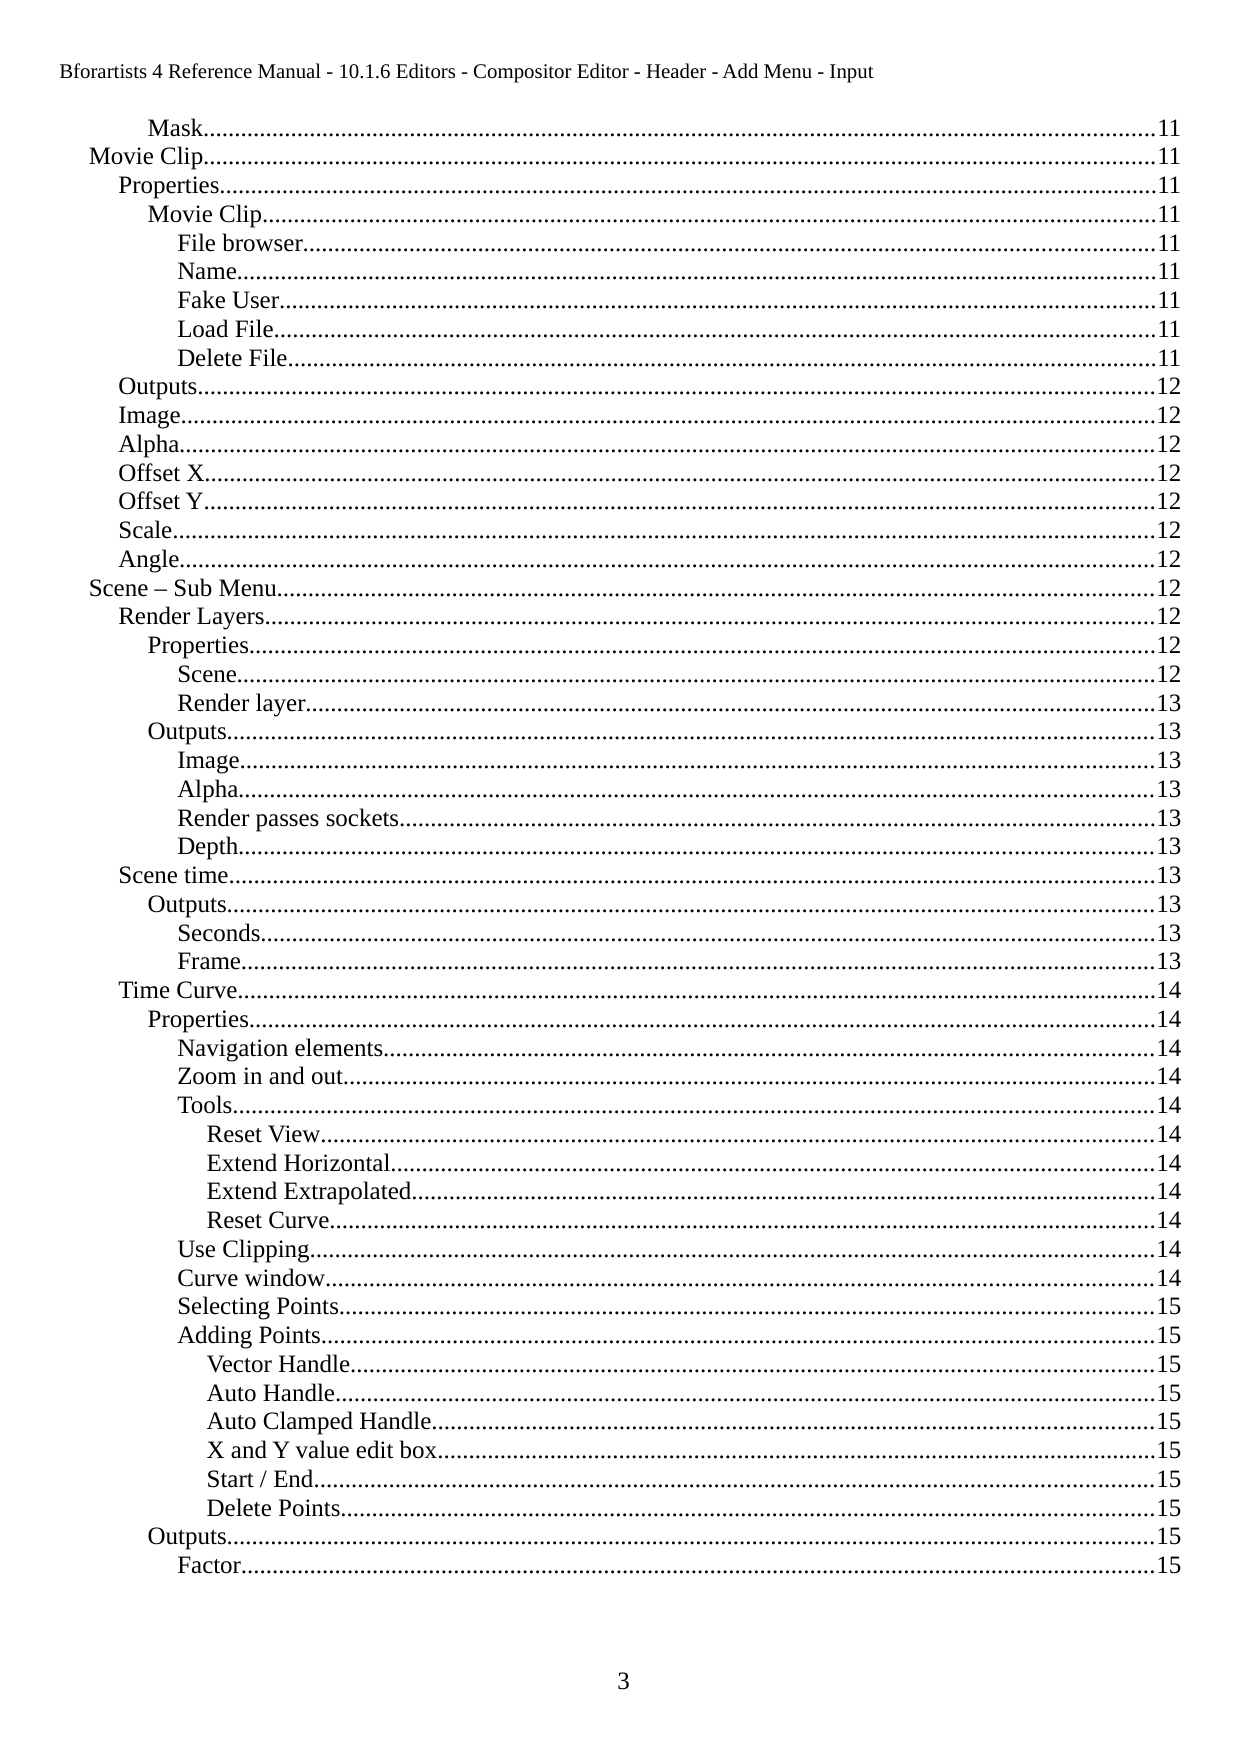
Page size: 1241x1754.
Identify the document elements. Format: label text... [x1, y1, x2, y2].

text Image 13 [177, 745, 1181, 774]
text Scene – Sub Menu 12 [88, 573, 1181, 601]
text Movie Clip 11 [147, 199, 1181, 228]
text Render layer 13 [177, 688, 1181, 716]
text Alpha 13 [177, 774, 1181, 803]
text Use Clipping 14 [177, 1234, 1181, 1263]
text Load File 11 [177, 314, 1181, 343]
text Offset X 12 [118, 458, 1181, 486]
text Tools 14 [177, 1090, 1181, 1119]
text Outputs 15 [147, 1521, 1181, 1550]
text Reset View 14 [206, 1119, 1181, 1148]
text Movie Clip 11 [88, 141, 1181, 170]
text Start / End 15 [206, 1464, 1181, 1493]
text Scene time 13 [118, 860, 1181, 889]
text Curve window 14 [177, 1263, 1181, 1291]
text Selecting Points 15 [177, 1291, 1181, 1320]
text Extend Horizontal 14 [206, 1148, 1181, 1176]
text Auto Handle 15 [206, 1378, 1181, 1406]
text File browser 11 [177, 228, 1181, 256]
text Alpha 12 [118, 429, 1181, 458]
text X and Y value edit box 15 [206, 1435, 1181, 1464]
text Image 12 [118, 400, 1181, 429]
text Properties 14 [147, 1004, 1181, 1033]
text Name 11 [177, 256, 1181, 285]
text Depth 13 [177, 831, 1181, 860]
text Zoom in and out 14 [177, 1061, 1181, 1090]
text Navigation elements 14 [177, 1033, 1181, 1061]
text Reset Curve 14 [206, 1205, 1181, 1234]
text Mask 11 [147, 113, 1181, 141]
text Auto Clamped Handle 15 [206, 1406, 1181, 1435]
text Properties 12 [147, 630, 1181, 659]
text Frame 13 [177, 946, 1181, 975]
text Scale 12 [118, 515, 1181, 544]
text Factor 15 [177, 1550, 1181, 1579]
text Render passes sockets 13 [177, 803, 1181, 831]
text Delete File 11 [177, 343, 1181, 371]
text Fake User 11 [177, 285, 1181, 314]
text Offset Y 12 [118, 486, 1181, 515]
text Delete Points 15 [206, 1493, 1181, 1521]
text Angle 12 [118, 544, 1181, 573]
text Vector Handle 15 [206, 1349, 1181, 1378]
text Properties 11 [118, 170, 1181, 199]
text Outputs 13 [147, 716, 1181, 745]
text Seconds 13 [177, 918, 1181, 946]
text Render Layers 12 [118, 601, 1181, 630]
text Adding Points 15 [177, 1320, 1181, 1349]
text Extend Extrapolated 14 [206, 1176, 1181, 1205]
text Scene 12 [177, 659, 1181, 688]
text Outputs 13 [147, 889, 1181, 918]
text Outputs 12 [118, 371, 1181, 400]
text Time Curve 14 [118, 975, 1181, 1004]
